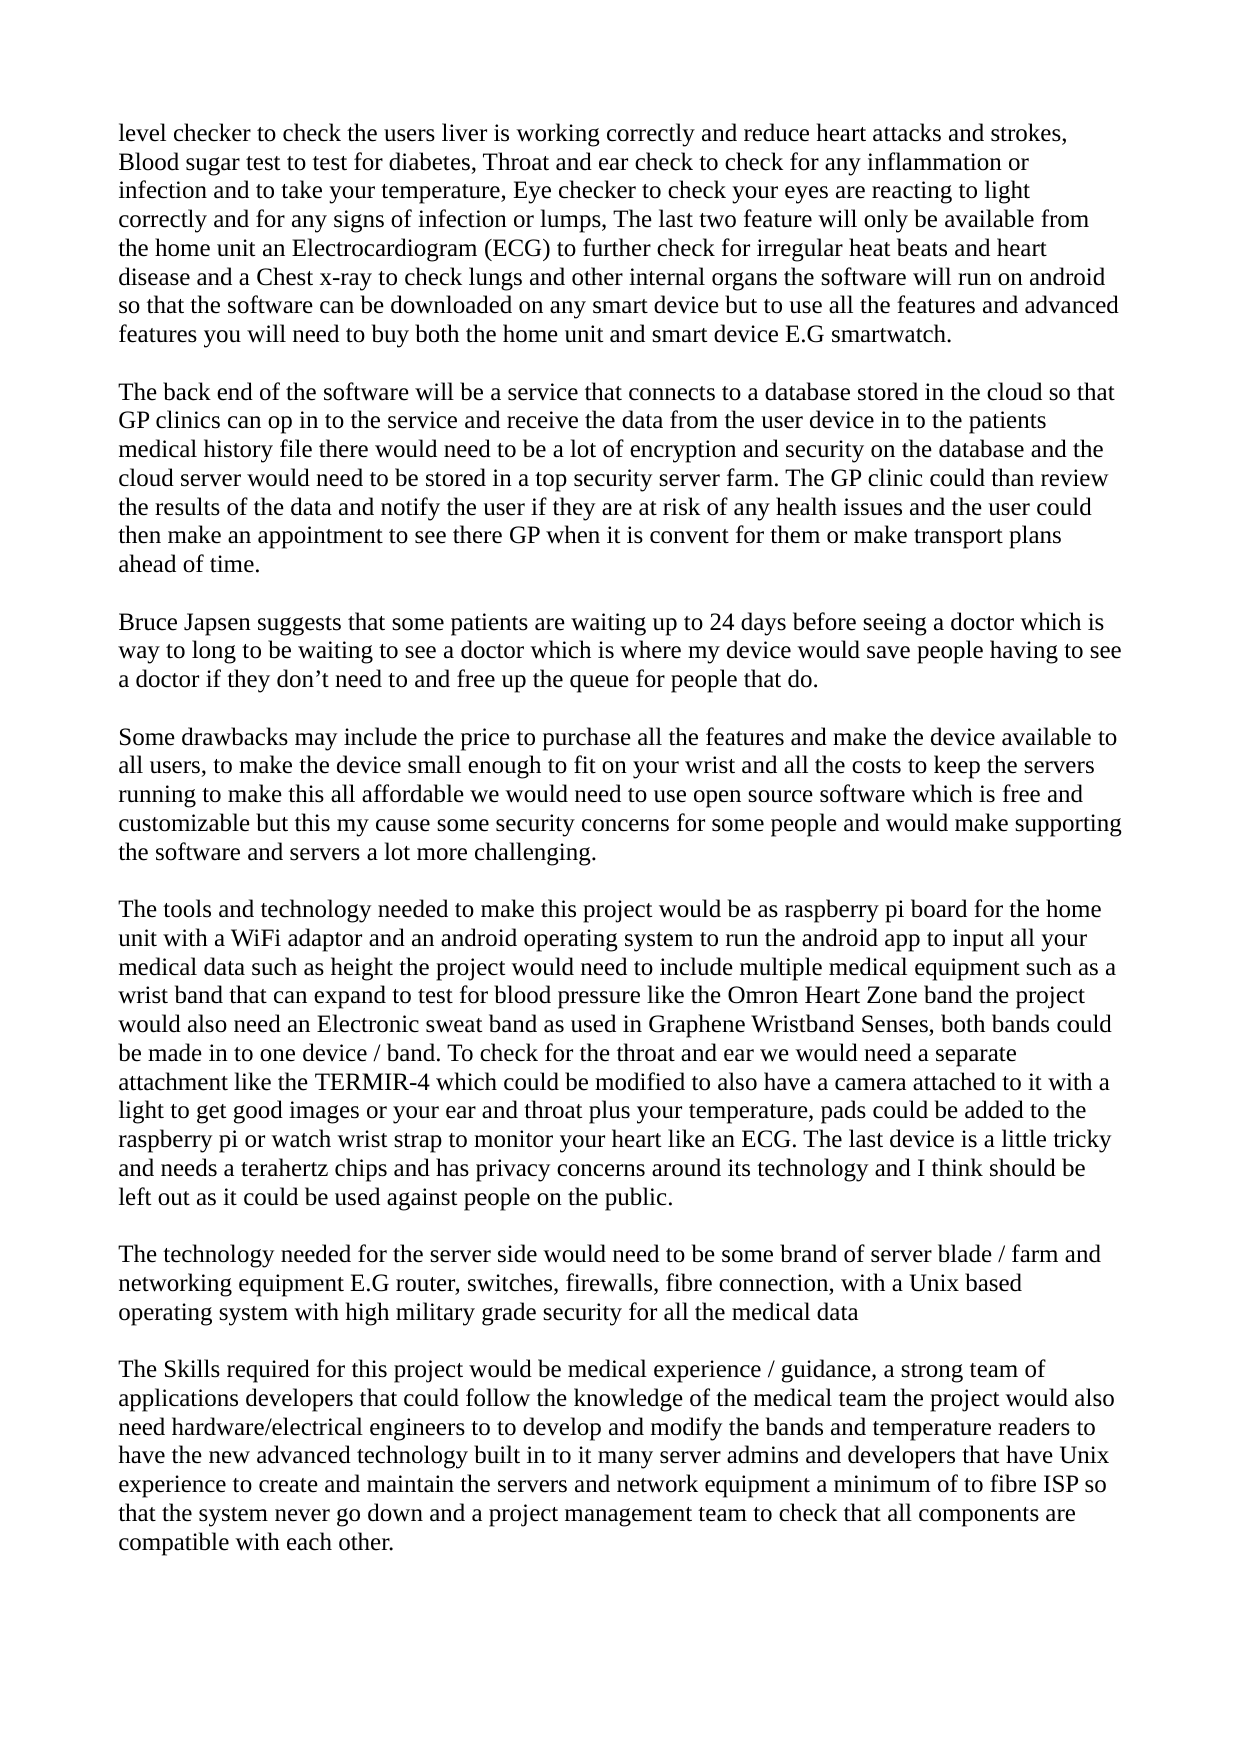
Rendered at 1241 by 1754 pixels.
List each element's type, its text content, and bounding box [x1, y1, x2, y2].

text The technology needed for the server side would need to be some brand of server blade / farm and networking equipment E.G router, switches, firewalls, fibre connection, with a Unix based operating system with high military grade security for all the medical data [118, 1239, 1122, 1326]
text The back end of the software will be a service that connects to a database stored in the cloud so that GP clinics can op in to the service and receive the data from the user device in to the patients medical history file there would need to be a lot of encryption and security on the database and the cloud server would need to be stored in a top security server farm. The GP clinic could than review the results of the data and notify the user if they are at risk of any health issues and the user could then make an appointment to see there GP when it is convent for them or make transport plans ahead of time. [118, 377, 1122, 578]
text Bruce Japsen suggests that some patients are waiting up to 24 days before seeing a doctor which is way to long to be waiting to see a doctor which is where my device would save people having to see a doctor if they don’t need to and free up the queue for people that do. [118, 607, 1122, 693]
text The tools and technology needed to make this project would be as raspberry pi board for the home unit with a WiFi adaptor and an android operating system to run the android app to input all your medical data such as height the project would need to include multiple medical equipment such as a wrist band that can expand to test for blood pressure like the Omron Heart Zone band the project would also need an Electronic sweat band as used in Graphene Wristband Senses, both bands could be made in to one device / band. To check for the throat and ear we would need a separate attachment like the TERMIR-4 which could be modified to also have a camera attached to it with a light to get good images or your ear and throat plus your temperature, pads could be added to the raspberry pi or watch wrist strap to monitor your heart like an ECG. The last device is a little tricky and needs a terahertz chips and has privacy concerns around its technology and I think should be left out as it could be used against people on the public. [118, 894, 1122, 1211]
text level checker to check the users liver is working correctly and reduce heart attacks and strokes, Blood sugar test to test for diabetes, Throat and ear check to check for any inflammation or infection and to take your temperature, Eye checker to check your eyes are reacting to light correctly and for any signs of infection or lumps, The last two feature will only be available from the home unit an Electrocardiogram (ECG) to further check for irregular heat beats and heart disease and a Chest x-ray to check lungs and other internal organs the software will run on android so that the software can be downloaded on any smart device but to use all the features and advanced features you will need to buy both the home unit and smart device E.G smartwatch. [118, 118, 1122, 348]
text Some drawbacks may include the price to purchase all the features and make the device available to all users, to make the device small enough to fit on your wrist and all the costs to keep the servers running to make this all affordable we would need to use open source software which is free and customizable but this my cause some security concerns for some people and would make supporting the software and servers a lot more challenging. [118, 722, 1122, 866]
text The Skills required for this project would be medical experience / guidance, a strong team of applications developers that could follow the knowledge of the medical team the project would also need hardware/electrical engineers to to develop and modify the bands and temperature readers to have the new advanced technology built in to it many server admins and developers that have Unix experience to create and maintain the servers and network equipment a minimum of to fibre ISP so that the system never go down and a project management team to check that all components are compatible with each other. [118, 1354, 1122, 1556]
